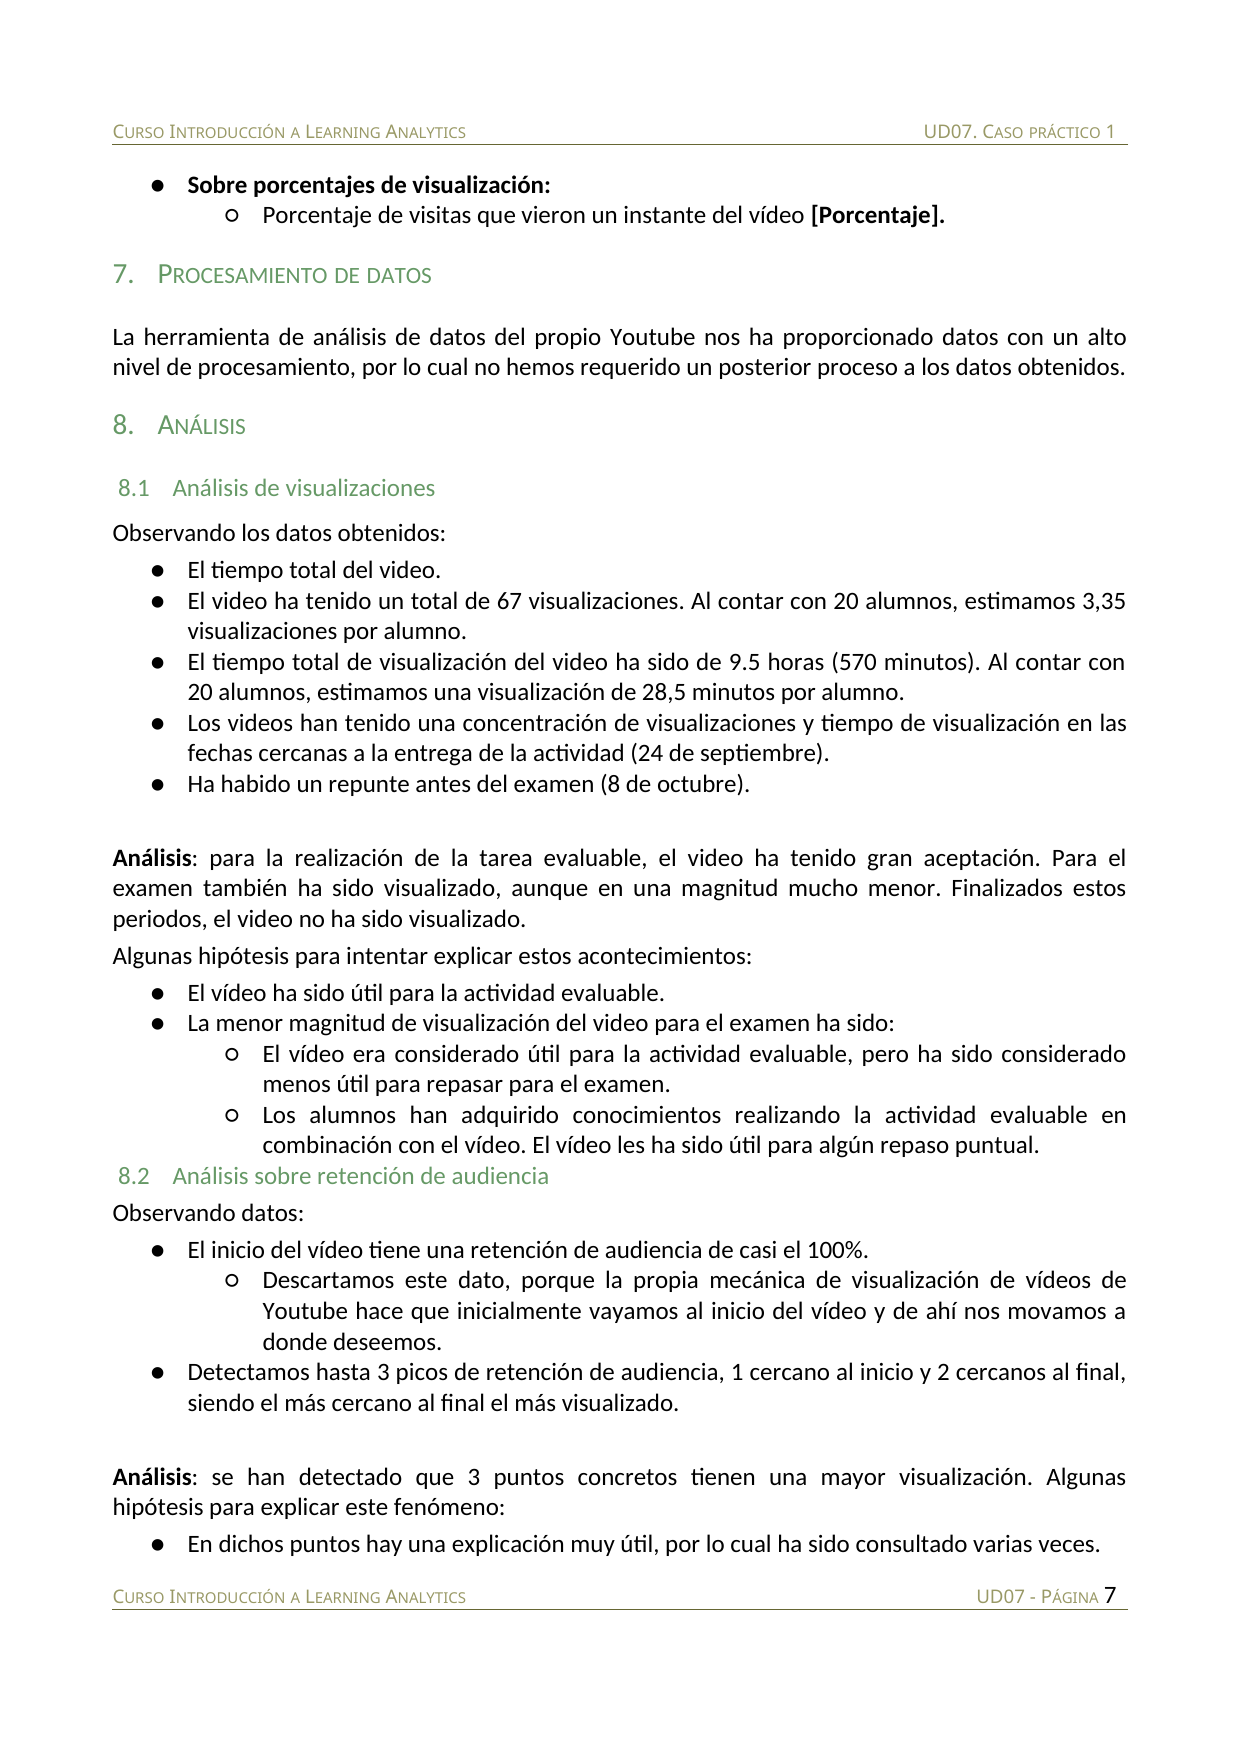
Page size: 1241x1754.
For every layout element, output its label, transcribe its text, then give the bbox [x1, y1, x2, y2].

text Análisis: para la realización de la tarea evaluable, el video ha tenido gran aceptación. Para el examen también ha sido visualizado, aunque en una magnitud mucho menor. Finalizados estos periodos, el video no ha sido visualizado. [112, 842, 1128, 934]
list La menor magnitud de visualización del video para el examen ha sido: [150, 1008, 1128, 1038]
list En dichos puntos hay una explicación muy útil, por lo cual ha sido consultado varias veces. [150, 1528, 1128, 1559]
list Descartamos este dato, porque la propia mecánica de visualización de vídeos de Youtube hace que inicialmente vayamos al inicio del vídeo y de ahí nos movamos a donde deseemos. [225, 1265, 1128, 1356]
text Observando los datos obtenidos: [112, 517, 1128, 548]
list El vídeo ha sido útil para la actividad evaluable. [150, 977, 1128, 1008]
list El vídeo era considerado útil para la actividad evaluable, pero ha sido considerado menos útil para repasar para el examen. [225, 1038, 1128, 1099]
subtitle Procesamiento de datos [112, 255, 1128, 291]
text Observando datos: [112, 1197, 1128, 1228]
list Porcentaje de visitas que vieron un instante del vídeo [Porcentaje]. [225, 199, 1128, 230]
list Sobre porcentajes de visualización: [150, 169, 1128, 199]
list El tiempo total de visualización del video ha sido de 9.5 horas (570 minutos). Al contar con 20 alumnos, estimamos una visualización de 28,5 minutos por alumno. [150, 646, 1128, 707]
list El inicio del vídeo tiene una retención de audiencia de casi el 100%. [150, 1234, 1128, 1265]
list El video ha tenido un total de 67 visualizaciones. Al contar con 20 alumnos, estimamos 3,35 visualizaciones por alumno. [150, 585, 1128, 646]
subtitle Análisis [112, 406, 1128, 442]
subtitle Análisis de visualizaciones [112, 472, 1128, 503]
text Algunas hipótesis para intentar explicar estos acontecimientos: [112, 940, 1128, 971]
list El tiempo total del video. [150, 554, 1128, 585]
list Los alumnos han adquirido conocimientos realizando la actividad evaluable en combinación con el vídeo. El vídeo les ha sido útil para algún repaso puntual. [225, 1099, 1128, 1160]
list Ha habido un repunte antes del examen (8 de octubre). [150, 768, 1128, 799]
list Detectamos hasta 3 picos de retención de audiencia, 1 cercano al inicio y 2 cercanos al final, siendo el más cercano al final el más visualizado. [150, 1356, 1128, 1417]
subtitle Análisis sobre retención de audiencia [112, 1160, 1128, 1191]
list Los videos han tenido una concentración de visualizaciones y tiempo de visualización en las fechas cercanas a la entrega de la actividad (24 de septiembre). [150, 707, 1128, 768]
text Análisis: se han detectado que 3 puntos concretos tienen una mayor visualización. Algunas hipótesis para explicar este fenómeno: [112, 1461, 1128, 1522]
text La herramienta de análisis de datos del propio Youtube nos ha proporcionado datos con un alto nivel de procesamiento, por lo cual no hemos requerido un posterior proceso a los datos obtenidos. [112, 321, 1128, 382]
